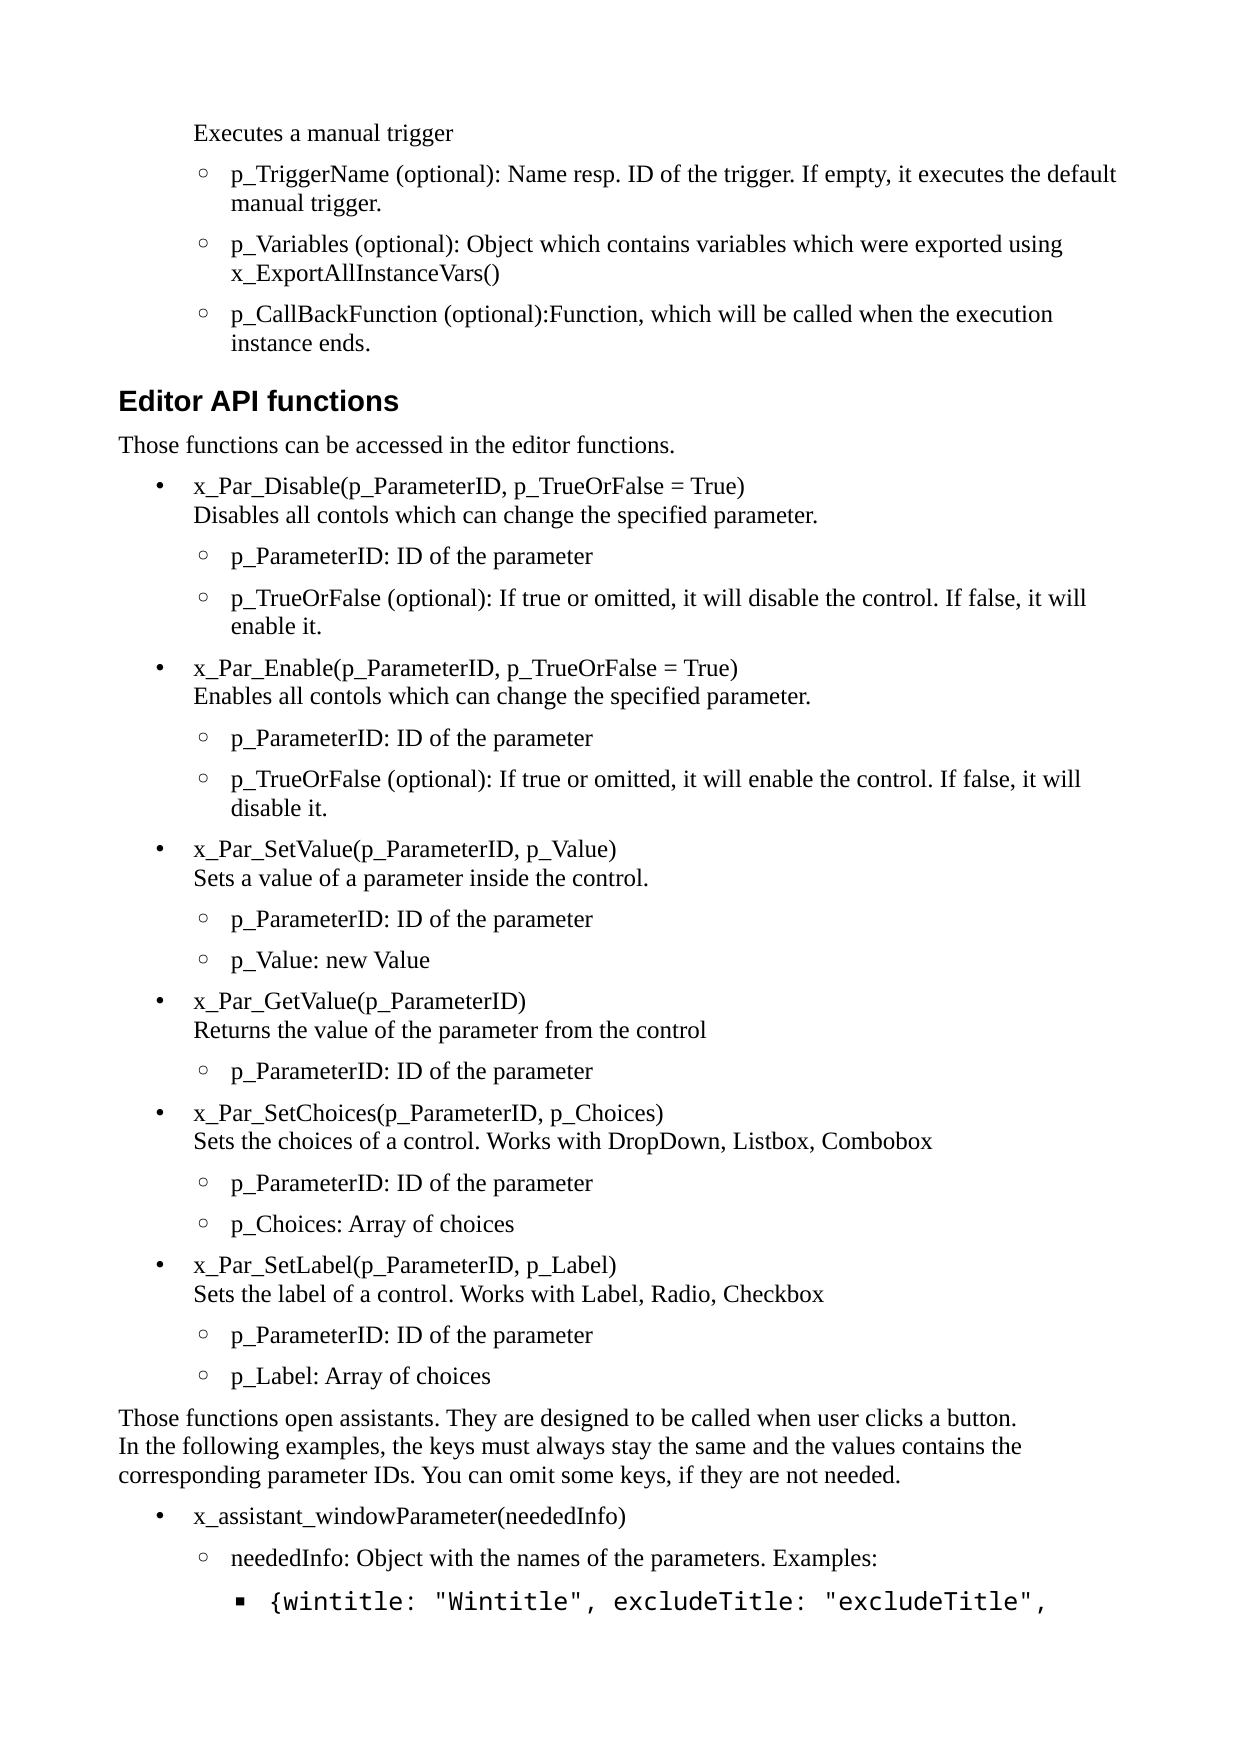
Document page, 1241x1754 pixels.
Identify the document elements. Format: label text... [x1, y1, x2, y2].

list p_ParameterID: ID of the parameter [193, 541, 1122, 570]
list p_CallBackFunction (optional):Function, which will be called when the execution instance ends. [193, 299, 1122, 357]
list p_Variables (optional): Object which contains variables which were exported using x_ExportAllInstanceVars() [193, 229, 1122, 287]
list p_ParameterID: ID of the parameter [193, 1168, 1122, 1196]
list p_ParameterID: ID of the parameter [193, 723, 1122, 751]
list x_Par_SetChoices(p_ParameterID, p_Choices) Sets the choices of a control. Works with DropDown, Listbox, Combobox [156, 1098, 1122, 1155]
list p_Label: Array of choices [193, 1361, 1122, 1390]
list x_Par_Enable(p_ParameterID, p_TrueOrFalse = True) Enables all contols which can change the specified parameter. [156, 653, 1122, 710]
list Executes a manual trigger [156, 118, 1122, 147]
list p_TriggerName (optional): Name resp. ID of the trigger. If empty, it executes the default manual trigger. [193, 159, 1122, 217]
list x_Par_GetValue(p_ParameterID) Returns the value of the parameter from the control [156, 986, 1122, 1044]
list x_Par_Disable(p_ParameterID, p_TrueOrFalse = True) Disables all contols which can change the specified parameter. [156, 471, 1122, 529]
subtitle Editor API functions [118, 384, 1122, 418]
list p_TrueOrFalse (optional): If true or omitted, it will disable the control. If false, it will enable it. [193, 583, 1122, 640]
list p_Value: new Value [193, 945, 1122, 974]
list x_assistant_windowParameter(neededInfo) [156, 1501, 1122, 1530]
list p_TrueOrFalse (optional): If true or omitted, it will enable the control. If false, it will disable it. [193, 764, 1122, 821]
list p_Choices: Array of choices [193, 1209, 1122, 1238]
list x_Par_SetLabel(p_ParameterID, p_Label) Sets the label of a control. Works with Label, Radio, Checkbox [156, 1250, 1122, 1308]
list p_ParameterID: ID of the parameter [193, 1320, 1122, 1349]
text Those functions can be accessed in the editor functions. [118, 430, 1122, 459]
list p_ParameterID: ID of the parameter [193, 904, 1122, 933]
text Those functions open assistants. They are designed to be called when user clicks a button. In the following examples, the keys must always stay the same and the values contains the corresponding parameter IDs. You can omit some keys, if they are not needed. [118, 1403, 1122, 1489]
list neededInfo: Object with the names of the parameters. Examples: [193, 1543, 1122, 1571]
list x_Par_SetValue(p_ParameterID, p_Value) Sets a value of a parameter inside the control. [156, 834, 1122, 891]
list {wintitle: "Wintitle", excludeTitle: "excludeTitle", [231, 1584, 1122, 1618]
list p_ParameterID: ID of the parameter [193, 1056, 1122, 1085]
